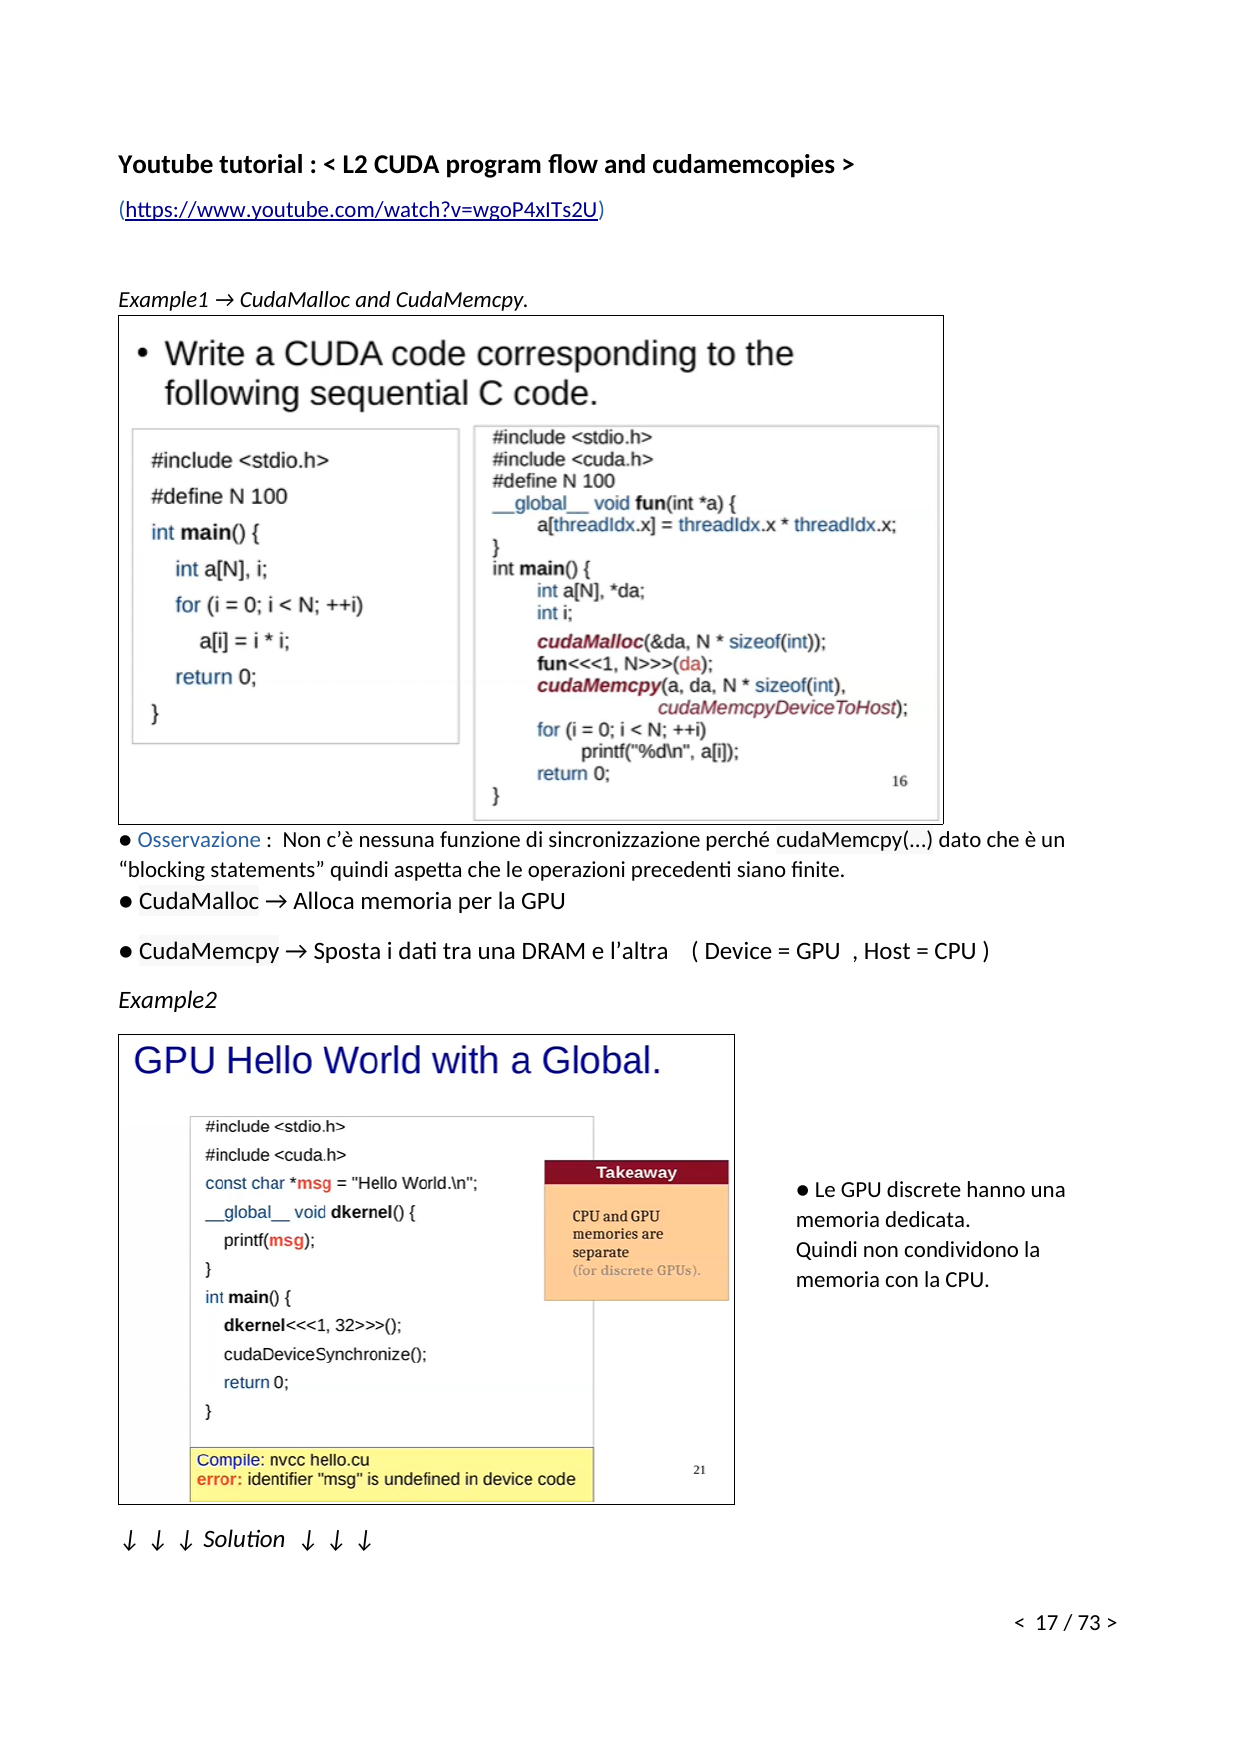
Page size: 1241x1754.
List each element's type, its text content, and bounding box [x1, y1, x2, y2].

text (https://www.youtube.com/watch?v=wgoP4xITs2U) [118, 195, 1122, 223]
text ● Osservazione : Non c’è nessuna funzione di sincronizzazione perché cudaMemcpy(...) dato che è un “blocking statements” quindi aspetta che le operazioni precedenti siano finite. [118, 826, 1122, 883]
text Example1 → CudaMalloc and CudaMemcpy. [118, 285, 1122, 313]
subtitle Youtube tutorial : < L2 CUDA program flow and cudamemcopies > [118, 148, 1122, 181]
text ● CudaMemcpy → Sposta i dati tra una DRAM e l’altra ( Device = GPU , Host = CPU ) [118, 935, 1122, 966]
picture [121, 318, 941, 821]
text ↓ ↓ ↓ Solution ↓ ↓ ↓ [118, 1523, 1122, 1554]
picture [121, 1037, 732, 1502]
text ● CudaMalloc → Alloca memoria per la GPU [118, 885, 1122, 916]
text Example2 [118, 984, 1122, 1015]
